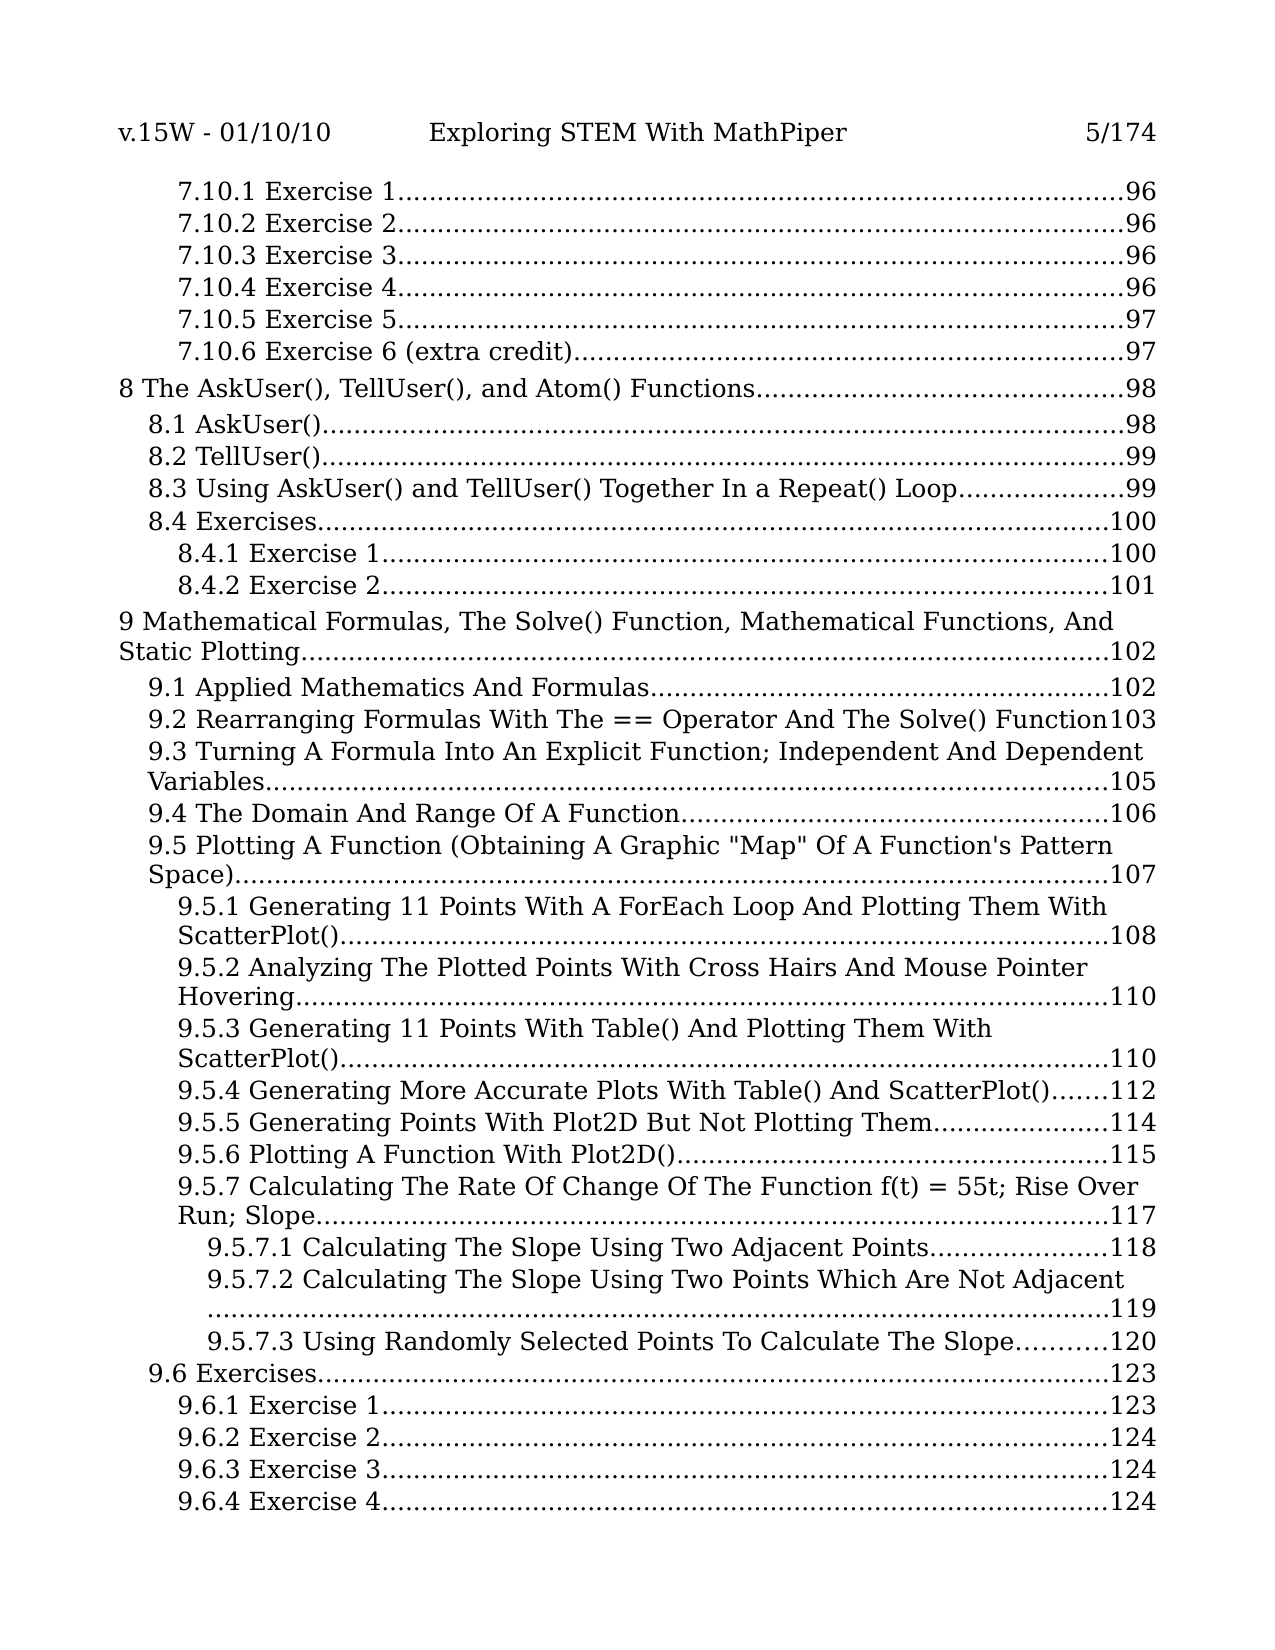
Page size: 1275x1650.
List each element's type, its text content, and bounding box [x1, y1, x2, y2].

text 9.5 Plotting A Function (Obtaining A Graphic "Map" Of A Function's Pattern Space) 107 [148, 831, 1157, 889]
text 9.2 Rearranging Formulas With The == Operator And The Solve() Function 103 [148, 706, 1157, 735]
text 9.5.1 Generating 11 Points With A ForEach Loop And Plotting Them With ScatterPlot() 108 [177, 892, 1157, 951]
text 7.10.3 Exercise 3 96 [177, 241, 1157, 270]
text 8 The AskUser(), TellUser(), and Atom() Functions 98 [118, 374, 1157, 403]
text 9.5.7.1 Calculating The Slope Using Two Adjacent Points 118 [207, 1233, 1157, 1263]
text 9.1 Applied Mathematics And Formulas 102 [148, 673, 1157, 703]
text 9.6.1 Exercise 1 123 [177, 1391, 1157, 1420]
text 9.5.7.2 Calculating The Slope Using Two Points Which Are Not Adjacent 119 [207, 1266, 1157, 1324]
text 9.5.4 Generating More Accurate Plots With Table() And ScatterPlot() 112 [177, 1076, 1157, 1105]
text 9.6.2 Exercise 2 124 [177, 1423, 1157, 1452]
text 9.5.7 Calculating The Rate Of Change Of The Function f(t) = 55t; Rise Over Run; Slope 117 [177, 1172, 1157, 1231]
text 9.5.5 Generating Points With Plot2D But Not Plotting Them 114 [177, 1108, 1157, 1137]
text 7.10.6 Exercise 6 (extra credit) 97 [177, 337, 1157, 366]
text 9.6.4 Exercise 4 124 [177, 1487, 1157, 1516]
text 8.2 TellUser() 99 [148, 443, 1157, 472]
text 7.10.1 Exercise 1 96 [177, 177, 1157, 206]
text 7.10.2 Exercise 2 96 [177, 209, 1157, 238]
text 7.10.4 Exercise 4 96 [177, 273, 1157, 302]
text 9.4 The Domain And Range Of A Function 106 [148, 799, 1157, 828]
text 7.10.5 Exercise 5 97 [177, 305, 1157, 334]
text 9 Mathematical Formulas, The Solve() Function, Mathematical Functions, And Static Plotting 102 [118, 608, 1157, 666]
text 8.3 Using AskUser() and TellUser() Together In a Repeat() Loop 99 [148, 475, 1157, 504]
text 9.6 Exercises 123 [148, 1359, 1157, 1388]
text 9.5.3 Generating 11 Points With Table() And Plotting Them With ScatterPlot() 110 [177, 1015, 1157, 1073]
text 8.1 AskUser() 98 [148, 411, 1157, 440]
text 9.3 Turning A Formula Into An Explicit Function; Independent And Dependent Variables 105 [148, 738, 1157, 796]
text 9.6.3 Exercise 3 124 [177, 1455, 1157, 1484]
text 8.4.1 Exercise 1 100 [177, 539, 1157, 568]
text 8.4.2 Exercise 2 101 [177, 571, 1157, 600]
text 9.5.6 Plotting A Function With Plot2D() 115 [177, 1140, 1157, 1169]
text 9.5.7.3 Using Randomly Selected Points To Calculate The Slope 120 [207, 1327, 1157, 1356]
text 9.5.2 Analyzing The Plotted Points With Cross Hairs And Mouse Pointer Hovering 110 [177, 953, 1157, 1012]
text 8.4 Exercises 100 [148, 507, 1157, 536]
